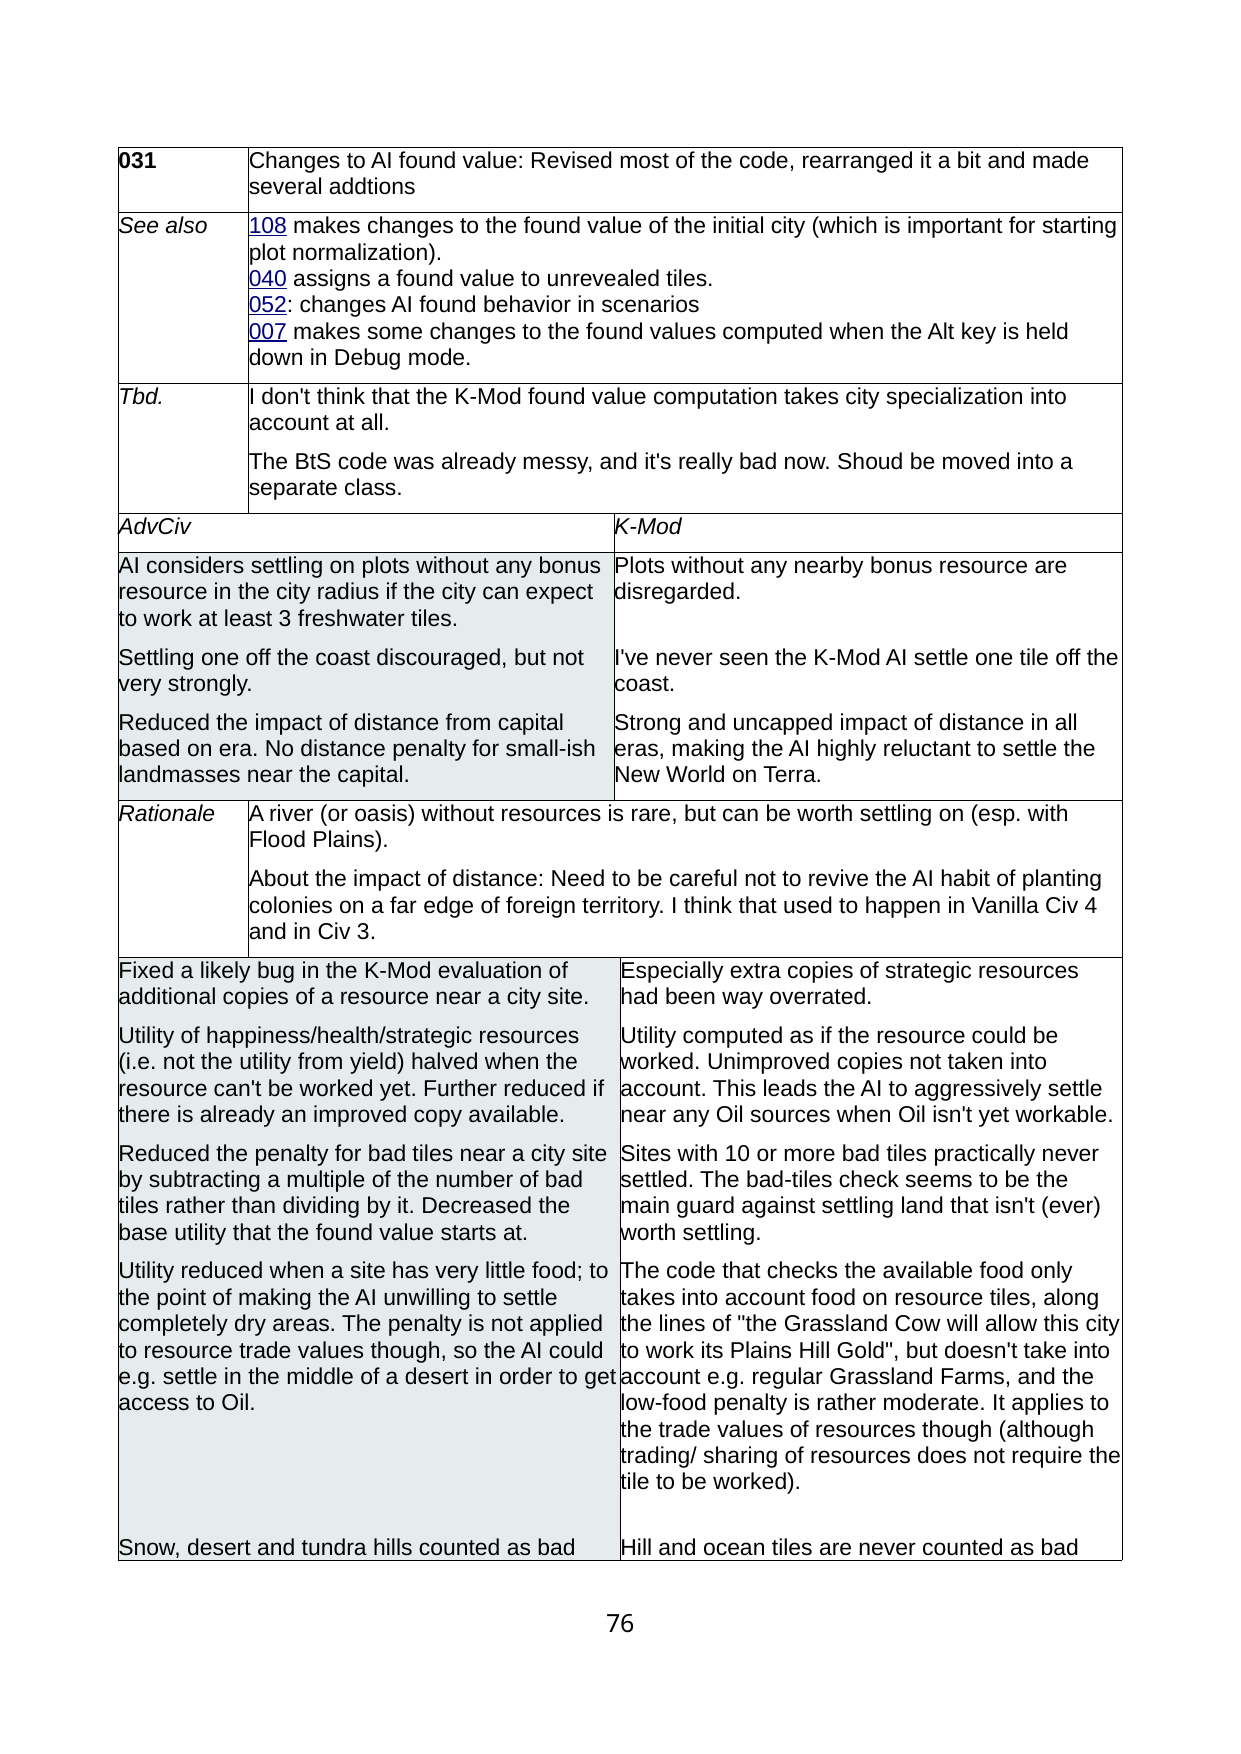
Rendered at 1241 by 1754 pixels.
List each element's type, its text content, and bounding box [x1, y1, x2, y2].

table_cell Fixed a likely bug in the K-Mod evaluation of additional copies of a resource near a city site. Utility of happiness/health/strategic resources (i.e. not the utility from yield) halved when the resource can't be worked yet. Further reduced if there is already an improved copy available. Reduced the penalty for bad tiles near a city site by subtracting a multiple of the number of bad tiles rather than dividing by it. Decreased the base utility that the found value starts at. Utility reduced when a site has very little food; to the point of making the AI unwilling to settle completely dry areas. The penalty is not applied to resource trade values though, so the AI could e.g. settle in the middle of a desert in order to get access to Oil. Snow, desert and tundra hills counted as bad [119, 958, 620, 1560]
table_cell AdvCiv [119, 514, 614, 552]
table_cell AI considers settling on plots without any bonus resource in the city radius if the city can expect to work at least 3 freshwater tiles. Settling one off the coast discouraged, but not very strongly. Reduced the impact of distance from capital based on era. No distance penalty for small-ish landmasses near the capital. [119, 553, 614, 800]
table_cell Tbd. [119, 384, 248, 513]
table_cell Rationale [119, 801, 248, 957]
table_cell I don't think that the K-Mod found value computation takes city specialization into account at all. The BtS code was already messy, and it's really bad now. Shoud be moved into a separate class. [249, 384, 1122, 513]
table_cell K-Mod [615, 514, 1122, 552]
table_cell 108 makes changes to the found value of the initial city (which is important for starting plot normalization). 040 assigns a found value to unrevealed tiles. 052: changes AI found behavior in scenarios 007 makes some changes to the found values computed when the Alt key is held down in Debug mode. [249, 213, 1122, 383]
table_cell Plots without any nearby bonus resource are disregarded. I've never seen the K-Mod AI settle one tile off the coast. Strong and uncapped impact of distance in all eras, making the AI highly reluctant to settle the New World on Terra. [615, 553, 1122, 800]
table_cell Especially extra copies of strategic resources had been way overrated. Utility computed as if the resource could be worked. Unimproved copies not taken into account. This leads the AI to aggressively settle near any Oil sources when Oil isn't yet workable. Sites with 10 or more bad tiles practically never settled. The bad-tiles check seems to be the main guard against settling land that isn't (ever) worth settling. The code that checks the available food only takes into account food on resource tiles, along the lines of "the Grassland Cow will allow this city to work its Plains Hill Gold", but doesn't take into account e.g. regular Grassland Farms, and the low-food penalty is rather moderate. It applies to the trade values of resources though (although trading/ sharing of resources does not require the tile to be worked). Hill and ocean tiles are never counted as bad [621, 958, 1122, 1560]
table_cell A river (or oasis) without resources is rare, but can be worth settling on (esp. with Flood Plains). About the impact of distance: Need to be careful not to revive the AI habit of planting colonies on a far edge of foreign territory. I think that used to happen in Vanilla Civ 4 and in Civ 3. [249, 801, 1122, 957]
table_header 031 [119, 148, 248, 212]
table_cell See also [119, 213, 248, 383]
table_header Changes to AI found value: Revised most of the code, rearranged it a bit and made several addtions [249, 148, 1122, 212]
